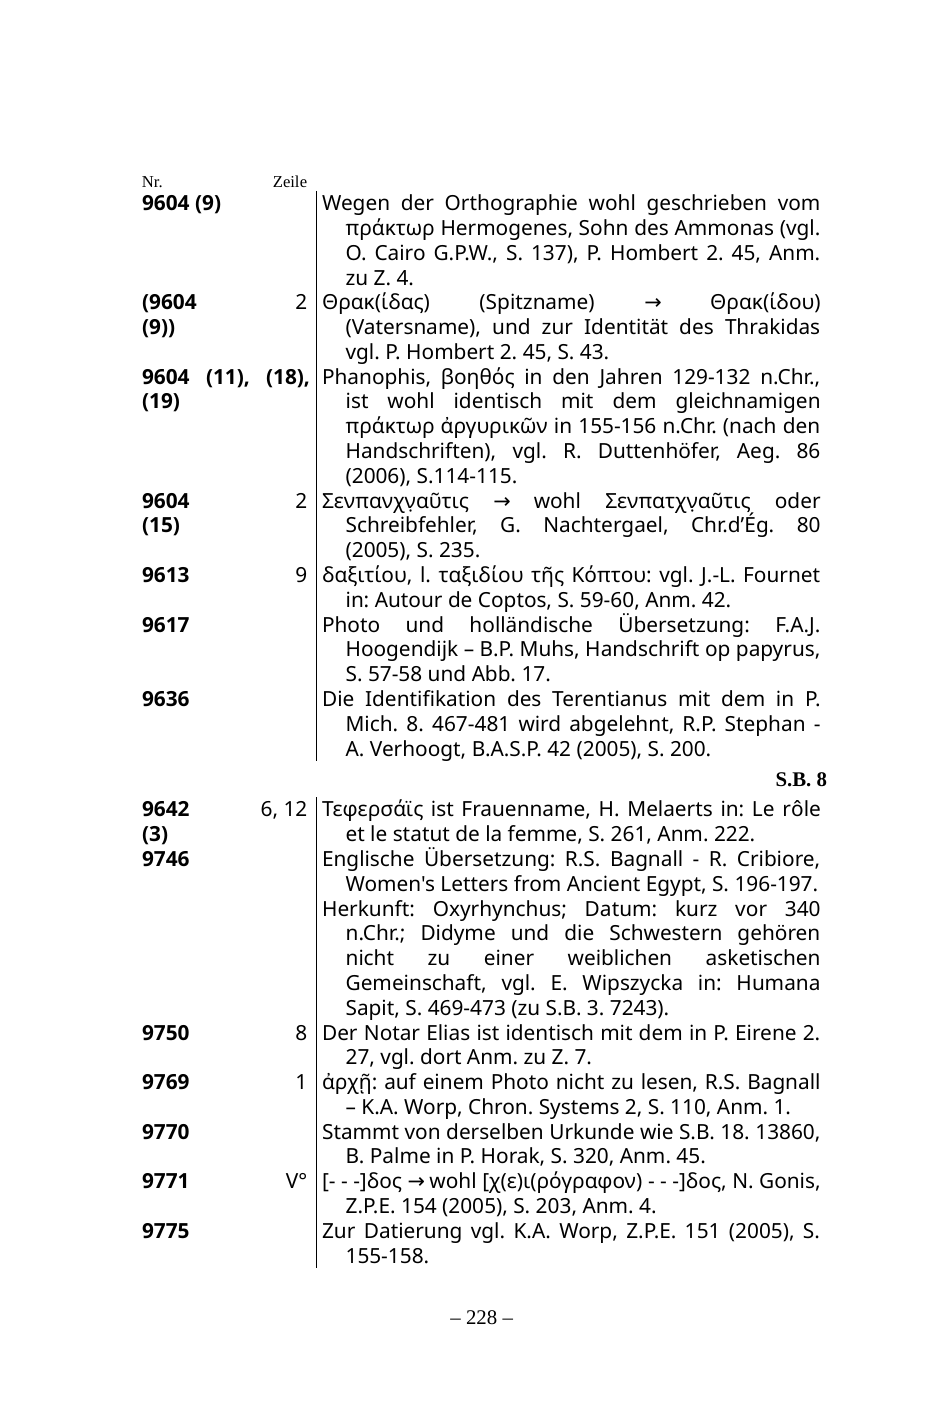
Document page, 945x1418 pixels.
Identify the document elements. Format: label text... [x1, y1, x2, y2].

table_cell 9604 (11), (18), (19) [136, 364, 316, 488]
table_cell 2 [224, 488, 316, 563]
table_cell δαξιτίου, l. ταξιδίου τῆς Κόπτου: vgl. J.-L. Fournet in: Autour de Coptos, S. 59-60, Anm. 42. [317, 563, 827, 612]
table_cell Θρακ(ίδας) (Spitzname) → Θρακ(ίδου) (Vatersname), und zur Identität des Thrakidas vgl. P. Hombert 2. 45, S. 43. [317, 290, 827, 364]
table_cell 9746 [136, 847, 316, 896]
table_cell 9604 (15) [136, 488, 224, 563]
table_cell 9775 [136, 1219, 316, 1268]
table_cell 9613 [136, 563, 224, 612]
table_cell Der Notar Elias ist identisch mit dem in P. Eirene 2. 27, vgl. dort Anm. zu Z. 7. [317, 1020, 827, 1070]
table_cell Die Identifikation des Terentianus mit dem in P. Mich. 8. 467-481 wird abgelehnt, R.P. Stephan - A. Verhoogt, B.A.S.P. 42 (2005), S. 200. [317, 687, 827, 761]
table_cell Englische Übersetzung: R.S. Bagnall - R. Cribiore, Women's Letters from Ancient Egypt, S. 196-197. [317, 847, 827, 896]
table_cell Herkunft: Oxyrhynchus; Datum: kurz vor 340 n.Chr.; Didyme und die Schwestern gehören nicht zu einer weiblichen asketischen Gemeinschaft, vgl. E. Wipszycka in: Humana Sapit, S. 469-473 (zu S.B. 3. 7243). [317, 896, 827, 1020]
table_cell 8 [224, 1020, 316, 1070]
table_cell 1 [224, 1070, 316, 1119]
table_cell [136, 896, 316, 1020]
table_cell Wegen der Orthographie wohl geschrieben vom πράκτωρ Hermogenes, Sohn des Ammonas (vgl. O. Cairo G.P.W., S. 137), P. Hombert 2. 45, Anm. zu Z. 4. [317, 191, 827, 290]
table_cell (9604 (9)) [136, 290, 224, 364]
table_cell [- - -]δος → wohl [χ(ε)ι(ρόγραφον) - - -]δος, N. Gonis, Z.P.E. 154 (2005), S. 203, Anm. 4. [317, 1169, 827, 1218]
table_cell 9750 [136, 1020, 224, 1070]
table_cell V° [224, 1169, 316, 1218]
table_header 6, 12 [224, 797, 316, 847]
table_cell 9604 (9) [136, 191, 316, 290]
table_cell 9617 [136, 612, 316, 687]
table_header Τεφερσάϊς ist Frauenname, H. Melaerts in: Le rôle et le statut de la femme, S. 261, Anm. 222. [317, 797, 827, 847]
table_cell 9636 [136, 687, 316, 761]
table_cell 9770 [136, 1119, 316, 1169]
table_cell 9 [224, 563, 316, 612]
table_cell 9769 [136, 1070, 224, 1119]
table_cell ἀρχῇ: auf einem Photo nicht zu lesen, R.S. Bagnall – K.A. Worp, Chron. Systems 2, S. 110, Anm. 1. [317, 1070, 827, 1119]
table_cell Stammt von derselben Urkunde wie S.B. 18. 13860, B. Palme in P. Horak, S. 320, Anm. 45. [317, 1119, 827, 1169]
table_cell 2 [224, 290, 316, 364]
table_header 9642 (3) [136, 797, 224, 847]
table_cell Σενπανχν̣αῦτις → wohl Σενπατχν̣αῦτις oder Schreibfehler, G. Nachtergael, Chr.d’Ég. 80 (2005), S. 235. [317, 488, 827, 563]
subtitle S.B. 8 [136, 767, 827, 791]
table_cell Phanophis, βοηθός in den Jahren 129-132 n.Chr., ist wohl identisch mit dem gleichnamigen πράκτωρ ἀργυρικῶν in 155-156 n.Chr. (nach den Handschriften), vgl. R. Duttenhöfer, Aeg. 86 (2006), S.114-115. [317, 364, 827, 488]
table_cell Zur Datierung vgl. K.A. Worp, Z.P.E. 151 (2005), S. 155-158. [317, 1219, 827, 1268]
table_cell Photo und holländische Übersetzung: F.A.J. Hoogendijk – B.P. Muhs, Handschrift op papyrus, S. 57-58 und Abb. 17. [317, 612, 827, 687]
table_cell 9771 [136, 1169, 224, 1218]
